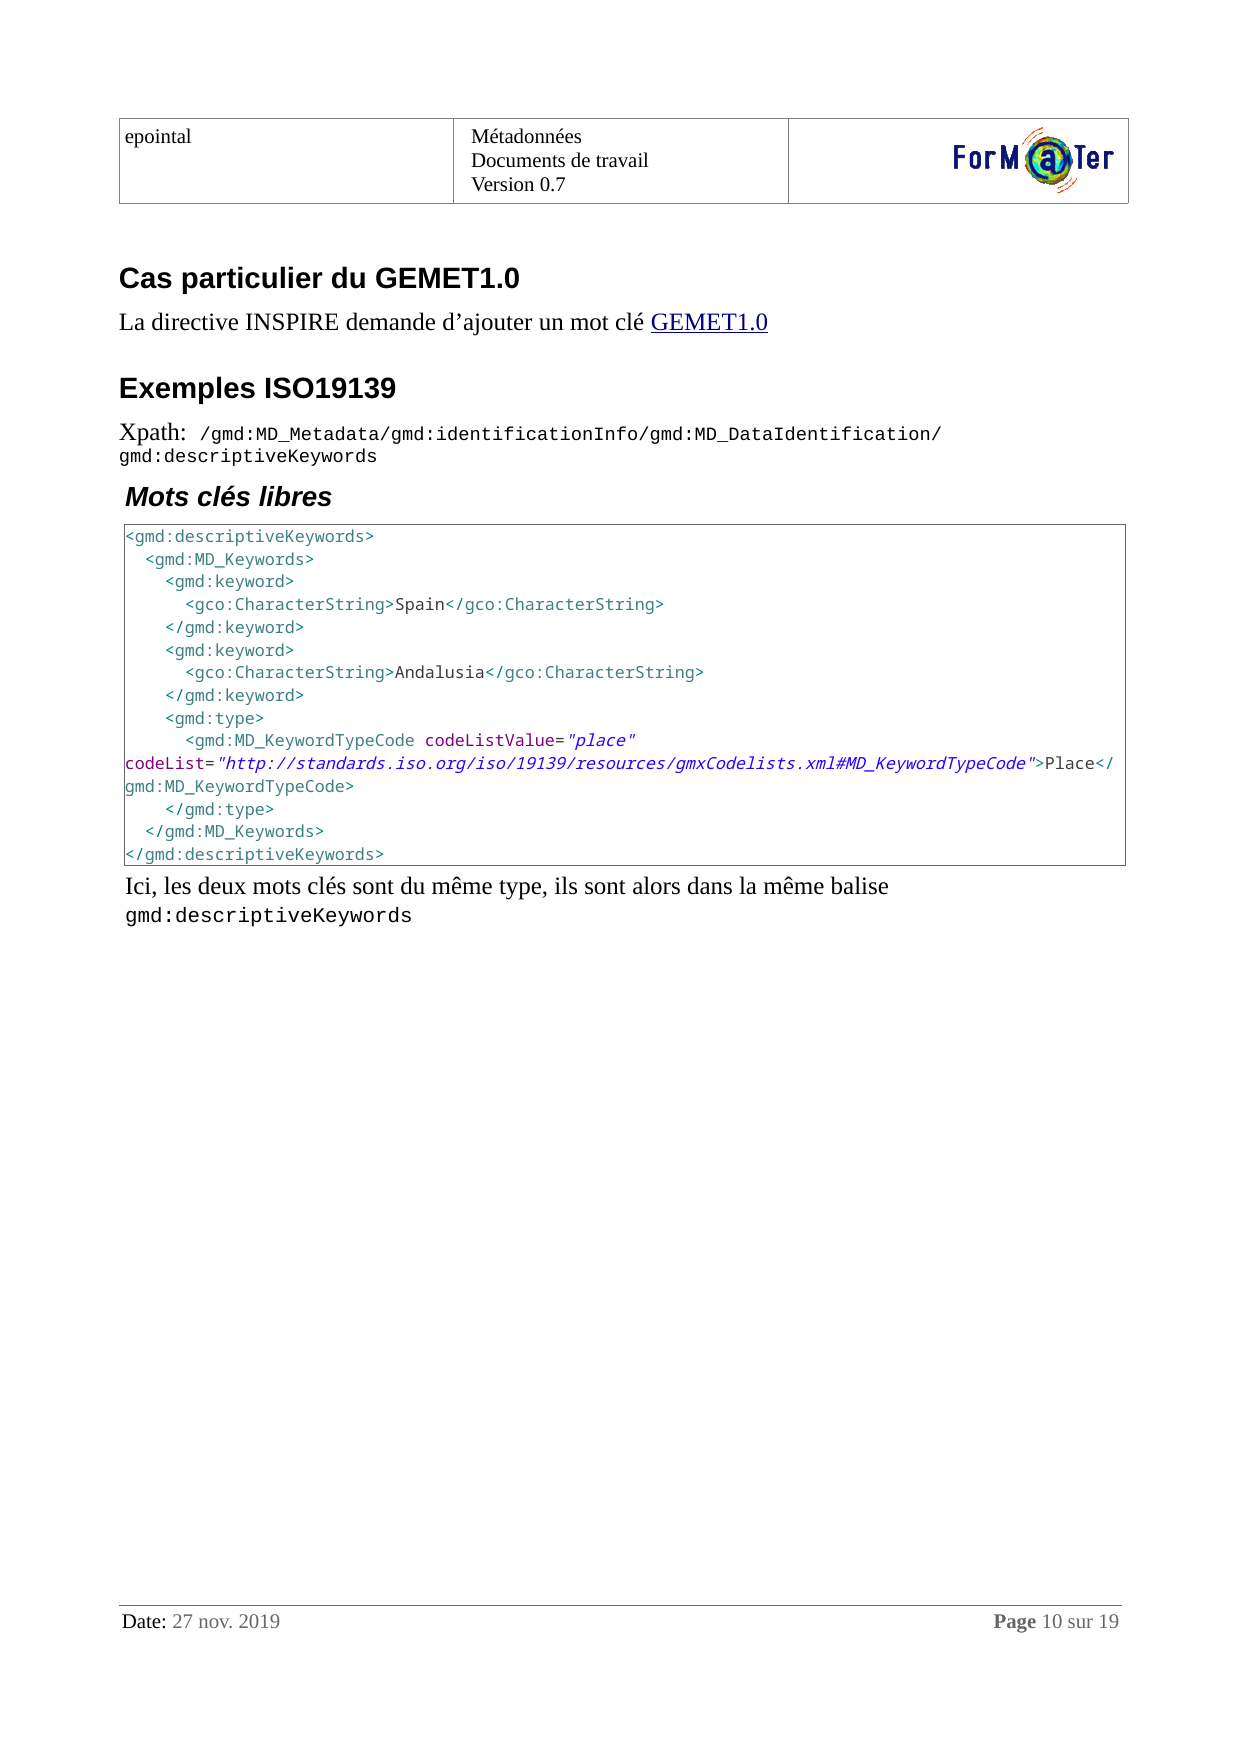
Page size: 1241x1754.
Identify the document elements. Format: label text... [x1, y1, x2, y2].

subtitle Mots clés libres [125, 480, 1122, 512]
text La directive INSPIRE demande d’ajouter un mot clé GEMET1.0 [119, 307, 1122, 336]
subtitle Exemples ISO19139 [119, 371, 1122, 404]
text Xpath: /gmd:MD_Metadata/gmd:identificationInfo/gmd:MD_DataIdentification/gmd:descriptiveKeywords [119, 417, 1122, 468]
picture [944, 123, 1123, 197]
subtitle Cas particulier du GEMET1.0 [119, 261, 1122, 294]
text Ici, les deux mots clés sont du même type, ils sont alors dans la même balise gmd:descriptiveKeywords [125, 866, 1122, 928]
text Ici, les deux mots clés sont du même type, ils sont alors dans la même balise gmd:descriptiveKeywords [125, 525, 1122, 865]
